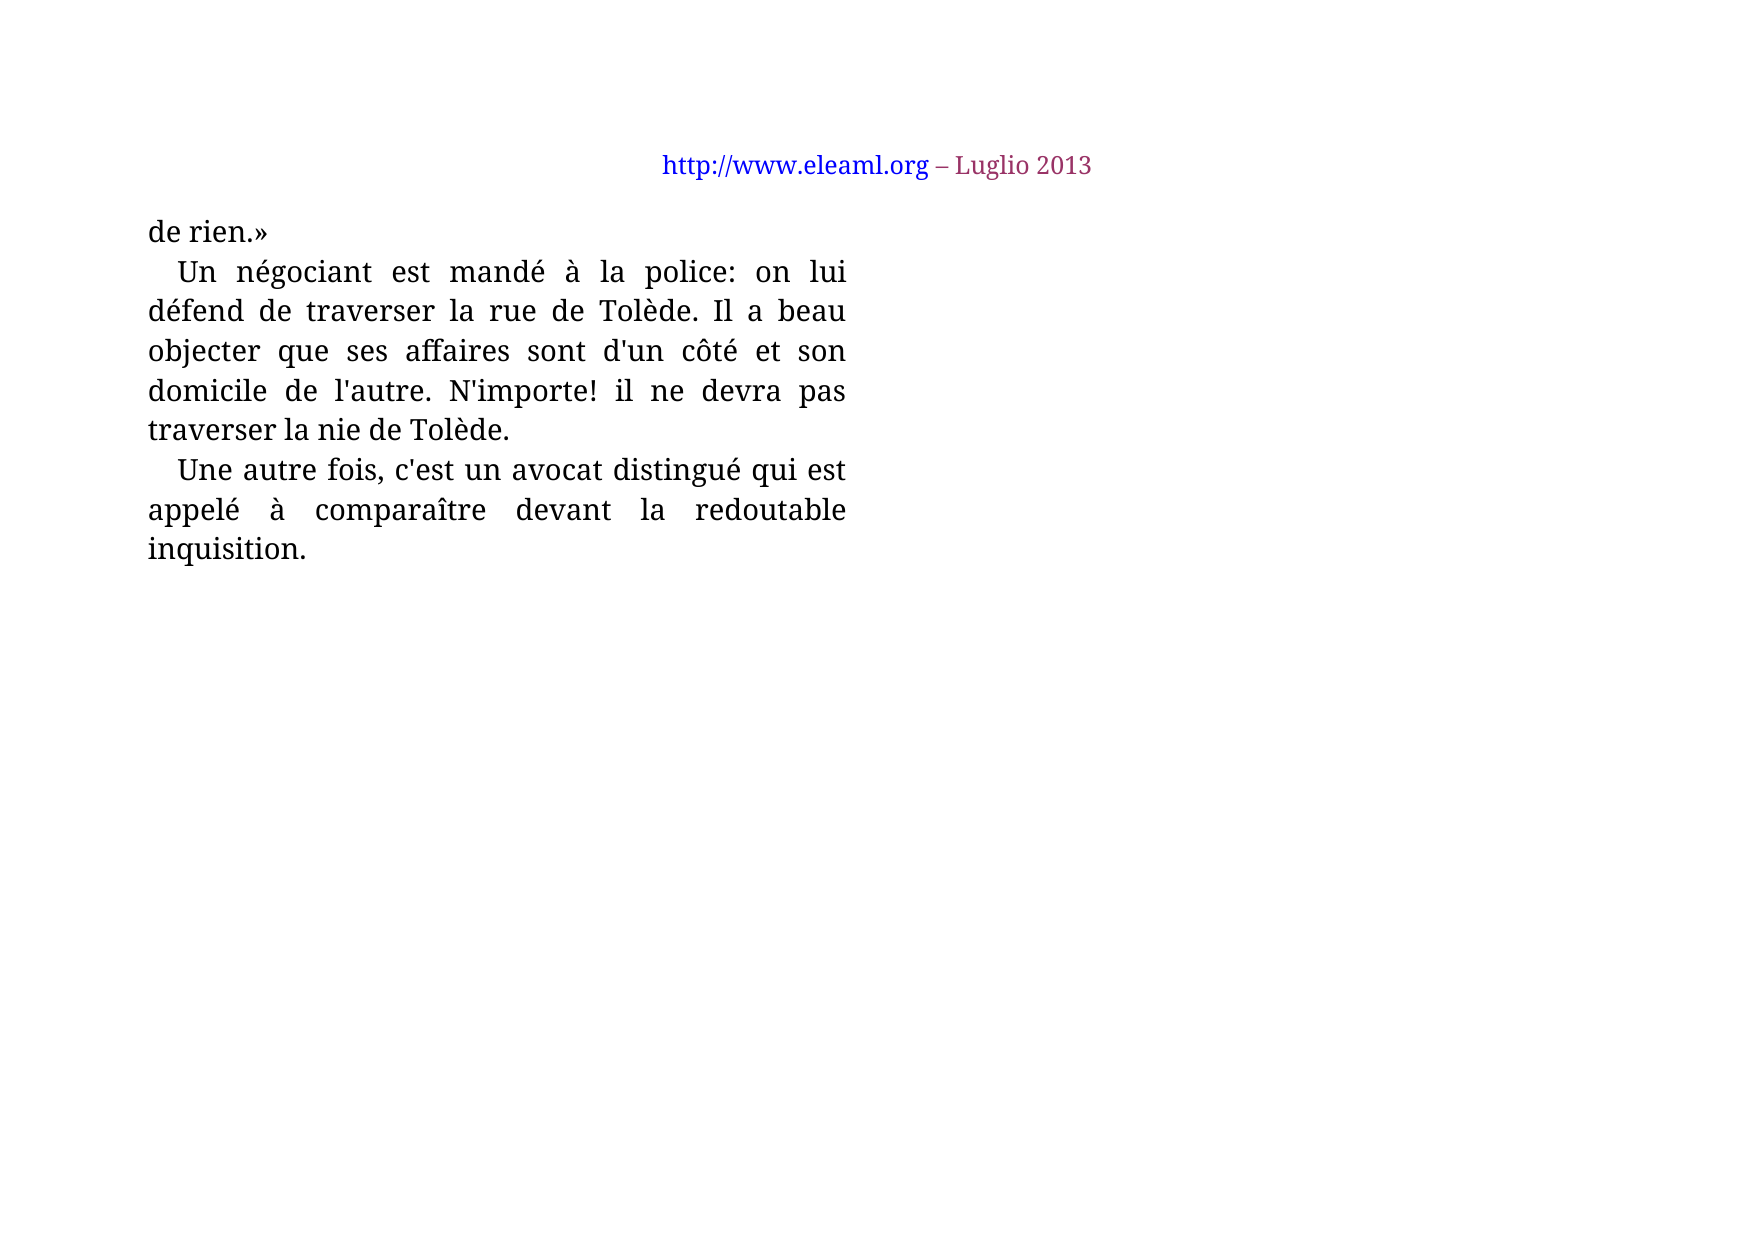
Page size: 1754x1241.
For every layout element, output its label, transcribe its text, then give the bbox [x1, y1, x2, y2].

text Une autre fois, c'est un avocat distingué qui est appelé à comparaître devant la redoutable inquisition. [148, 449, 847, 568]
text Un négociant est mandé à la police: on lui défend de traverser la rue de Tolède. Il a beau objecter que ses affaires sont d'un côté et son domicile de l'autre. N'importe! il ne devra pas traverser la nie de Tolède. [148, 251, 847, 449]
text de rien.» [148, 211, 847, 251]
